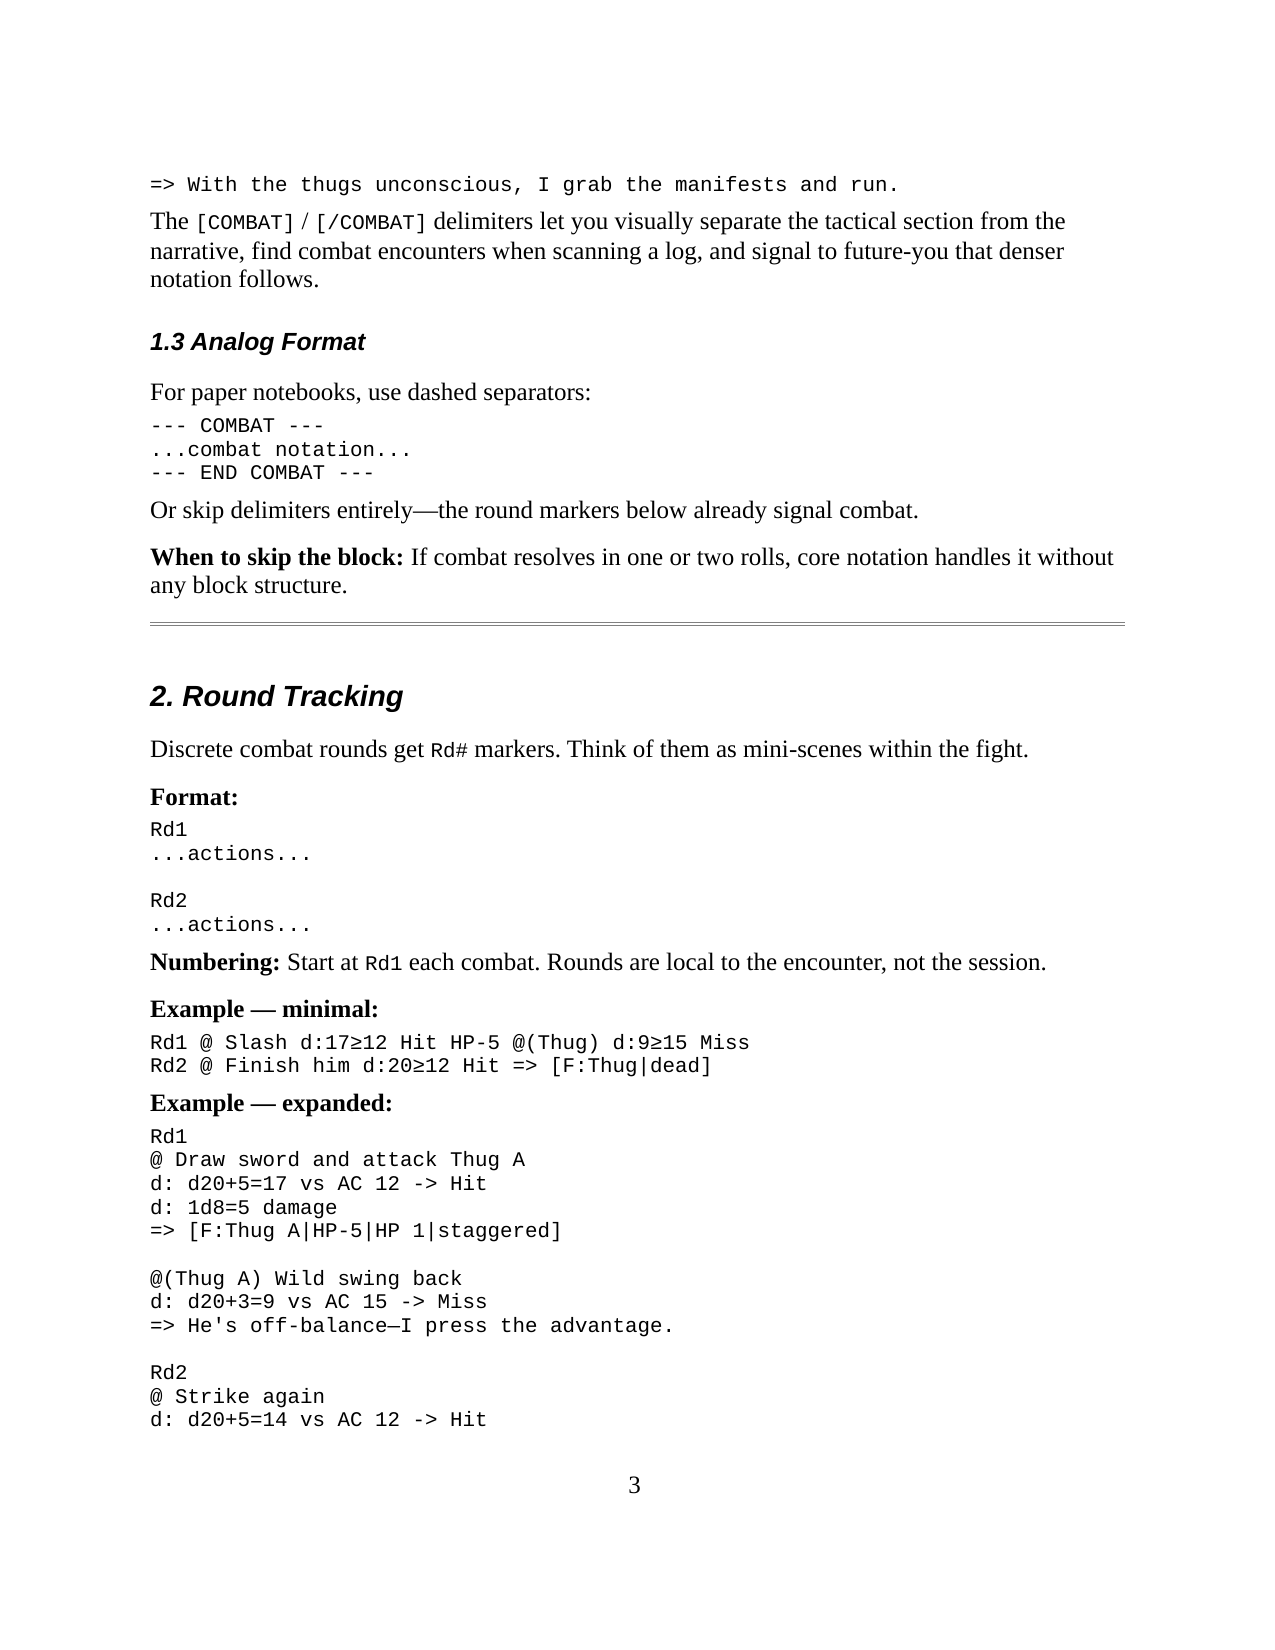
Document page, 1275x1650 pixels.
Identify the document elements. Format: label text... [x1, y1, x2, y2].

text => He's off-balance—I press the advantage. [150, 1315, 1125, 1338]
subtitle 2. Round Tracking [150, 679, 1125, 713]
text When to skip the block: If combat resolves in one or two rolls, core notation handles it without any block structure. [150, 542, 1125, 599]
text For paper notebooks, use dashed separators: [150, 377, 1125, 406]
text @(Thug A) Wild swing back [150, 1268, 1125, 1291]
text d: d20+3=9 vs AC 15 -> Miss [150, 1291, 1125, 1315]
text d: 1d8=5 damage [150, 1197, 1125, 1220]
text Or skip delimiters entirely—the round markers below already signal combat. [150, 495, 1125, 524]
text Example — minimal: [150, 994, 1125, 1023]
text Rd2 @ Finish him d:20≥12 Hit => [F:Thug|dead] [150, 1055, 1125, 1079]
text --- END COMBAT --- [150, 462, 1125, 486]
text @ Draw sword and attack Thug A [150, 1149, 1125, 1173]
text Rd2 [150, 890, 1125, 914]
text d: d20+5=17 vs AC 12 -> Hit [150, 1173, 1125, 1197]
text Rd1 [150, 819, 1125, 843]
text ...combat notation... [150, 439, 1125, 462]
text => [F:Thug A|HP-5|HP 1|staggered] [150, 1220, 1125, 1244]
text @ Strike again [150, 1386, 1125, 1409]
text => With the thugs unconscious, I grab the manifests and run. [150, 174, 1125, 197]
text Example — expanded: [150, 1088, 1125, 1117]
text Discrete combat rounds get Rd# markers. Think of them as mini-scenes within the fight. [150, 734, 1125, 764]
subtitle 1.3 Analog Format [150, 327, 1125, 356]
text The [COMBAT] / [/COMBAT] delimiters let you visually separate the tactical section from the narrative, find combat encounters when scanning a log, and signal to future-you that denser notation follows. [150, 206, 1125, 293]
text --- COMBAT --- [150, 415, 1125, 439]
text Rd1 [150, 1126, 1125, 1149]
text Rd1 @ Slash d:17≥12 Hit HP-5 @(Thug) d:9≥15 Miss [150, 1032, 1125, 1055]
text ...actions... [150, 843, 1125, 867]
text d: d20+5=14 vs AC 12 -> Hit [150, 1409, 1125, 1433]
text ...actions... [150, 914, 1125, 938]
text Rd2 [150, 1362, 1125, 1386]
text Format: [150, 782, 1125, 810]
text Numbering: Start at Rd1 each combat. Rounds are local to the encounter, not the session. [150, 947, 1125, 976]
